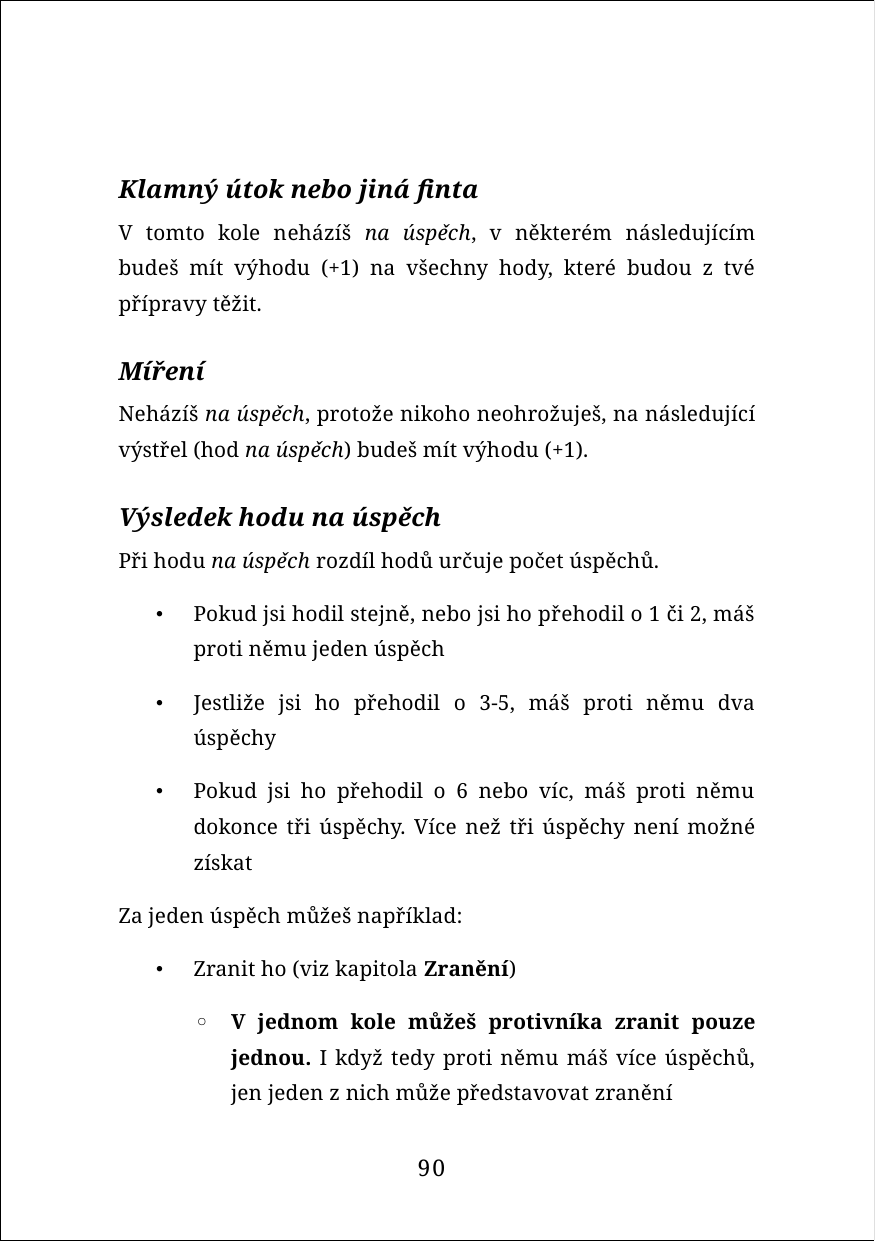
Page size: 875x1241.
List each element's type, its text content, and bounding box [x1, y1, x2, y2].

text Za jeden úspěch můžeš například: [118, 901, 756, 929]
list Jestliže jsi ho přehodil o 3-5, máš proti němu dva úspěchy [156, 688, 756, 752]
subtitle Výsledek hodu na úspěch [118, 500, 756, 534]
text Neházíš na úspěch, protože nikoho neohrožuješ, na následující výstřel (hod na úspěch) budeš mít výhodu (+1). [118, 399, 756, 463]
text Při hodu na úspěch rozdíl hodů určuje počet úspěchů. [118, 546, 756, 574]
list Pokud jsi hodil stejně, nebo jsi ho přehodil o 1 či 2, máš proti němu jeden úspěch [156, 599, 756, 663]
list Zranit ho (viz kapitola Zranění) [156, 954, 756, 982]
list Pokud jsi ho přehodil o 6 nebo víc, máš proti němu dokonce tři úspěchy. Více než tři úspěchy není možné získat [156, 777, 756, 876]
text V tomto kole neházíš na úspěch, v některém následujícím budeš mít výhodu (+1) na všechny hody, které budou z tvé přípravy těžit. [118, 218, 756, 317]
list V jednom kole můžeš protivníka zranit pouze jednou. I když tedy proti němu máš více úspěchů, jen jeden z nich může představovat zranění [193, 1007, 756, 1107]
subtitle Míření [118, 354, 756, 388]
subtitle Klamný útok nebo jiná finta [118, 172, 756, 206]
